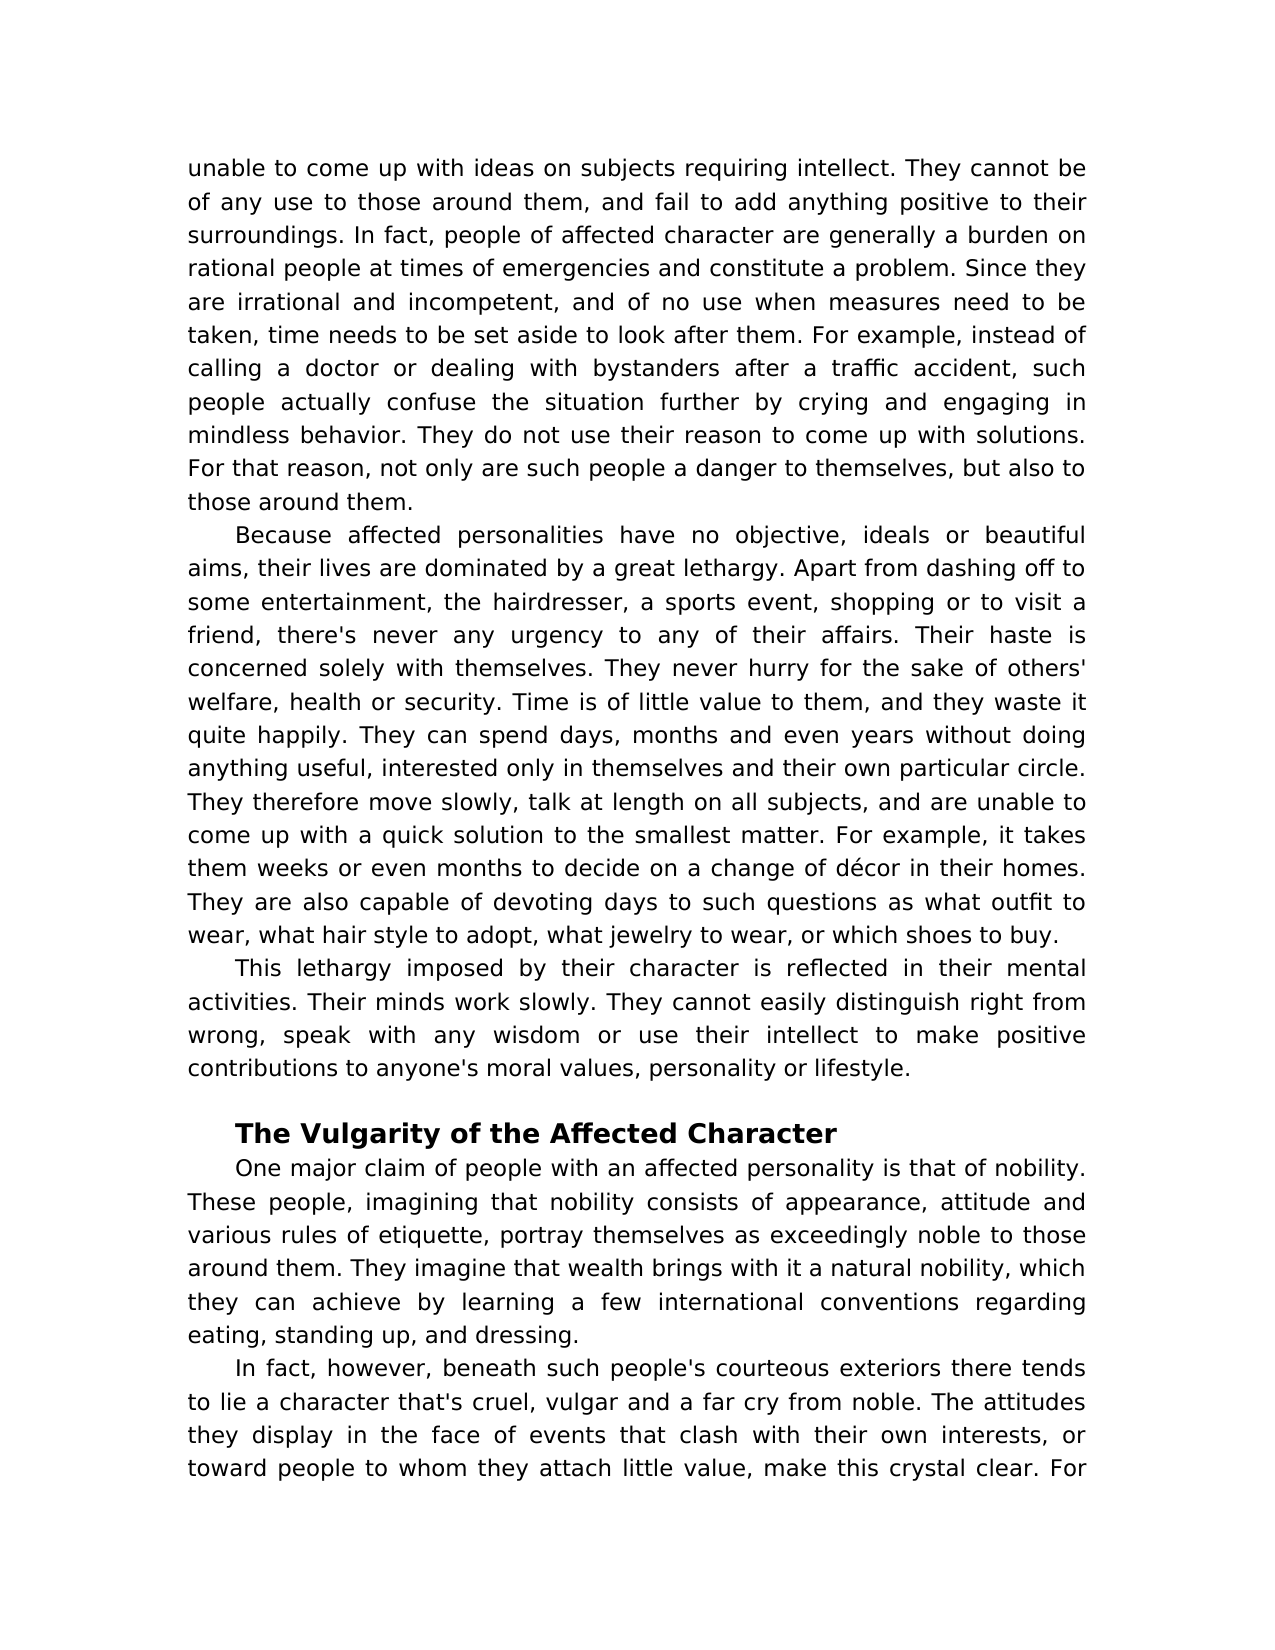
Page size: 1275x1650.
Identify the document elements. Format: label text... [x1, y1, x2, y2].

text Because affected personalities have no objective, ideals or beautiful aims, their lives are dominated by a great lethargy. Apart from dashing off to some entertainment, the hairdresser, a sports event, shopping or to visit a friend, there's never any urgency to any of their affairs. Their haste is concerned solely with themselves. They never hurry for the sake of others' welfare, health or security. Time is of little value to them, and they waste it quite happily. They can spend days, months and even years without doing anything useful, interested only in themselves and their own particular circle. They therefore move slowly, talk at length on all subjects, and are unable to come up with a quick solution to the smallest matter. For example, it takes them weeks or even months to decide on a change of décor in their homes. They are also capable of devoting days to such questions as what outfit to wear, what hair style to adopt, what jewelry to wear, or which shoes to buy. [187, 517, 1087, 950]
text One major claim of people with an affected personality is that of nobility. These people, imagining that nobility consists of appearance, attitude and various rules of etiquette, portray themselves as exceedingly noble to those around them. They imagine that wealth brings with it a natural nobility, which they can achieve by learning a few international conventions regarding eating, standing up, and dressing. [187, 1150, 1087, 1350]
text In fact, however, beneath such people's courteous exteriors there tends to lie a character that's cruel, vulgar and a far cry from noble. The attitudes they display in the face of events that clash with their own interests, or toward people to whom they attach little value, make this crystal clear. For [187, 1350, 1087, 1483]
text The Vulgarity of the Affected Character [187, 1117, 1087, 1150]
text This lethargy imposed by their character is reflected in their mental activities. Their minds work slowly. They cannot easily distinguish right from wrong, speak with any wisdom or use their intellect to make positive contributions to anyone's moral values, personality or lifestyle. [187, 950, 1087, 1083]
text unable to come up with ideas on subjects requiring intellect. They cannot be of any use to those around them, and fail to add anything positive to their surroundings. In fact, people of affected character are generally a burden on rational people at times of emergencies and constitute a problem. Since they are irrational and incompetent, and of no use when measures need to be taken, time needs to be set aside to look after them. For example, instead of calling a doctor or dealing with bystanders after a traffic accident, such people actually confuse the situation further by crying and engaging in mindless behavior. They do not use their reason to come up with solutions. For that reason, not only are such people a danger to themselves, but also to those around them. [187, 150, 1087, 517]
